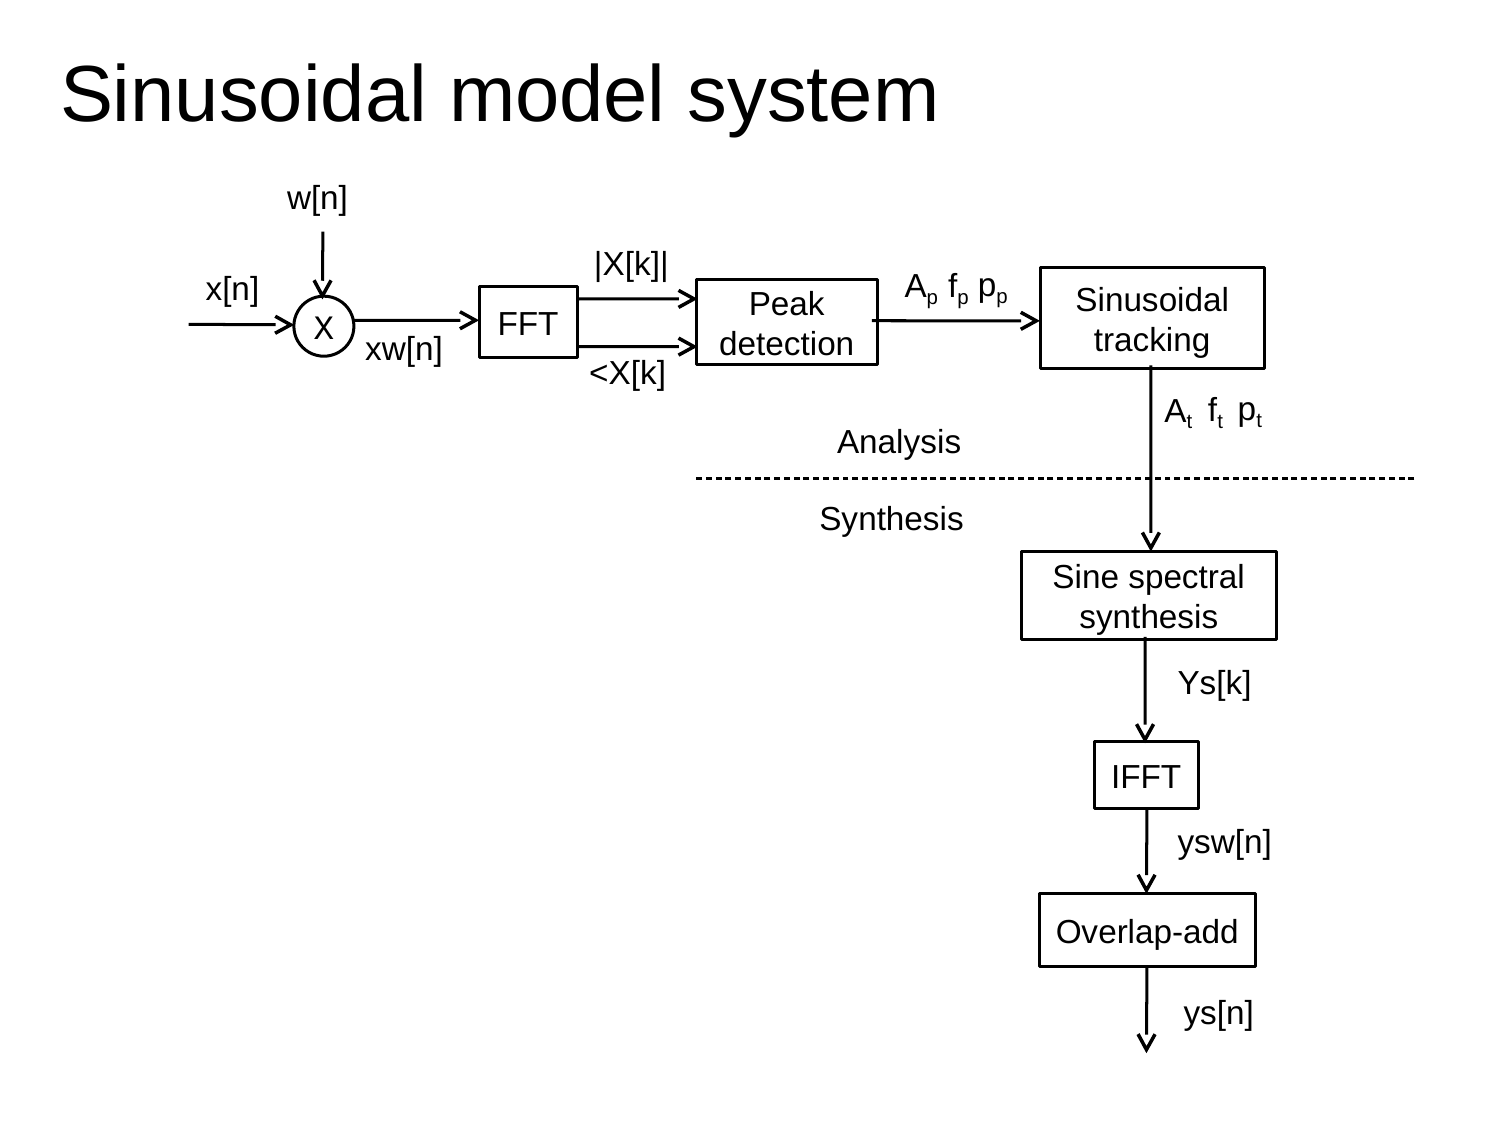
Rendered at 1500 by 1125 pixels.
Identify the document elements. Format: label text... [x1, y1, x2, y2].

text_box |X[k]| [579, 238, 684, 291]
text_box Peak detection [696, 279, 878, 365]
text_box IFFT [1094, 741, 1199, 809]
text_box ysw[n] [1162, 816, 1287, 869]
text_box pp [963, 259, 1023, 317]
text_box Ap [889, 260, 933, 317]
text_box Overlap-add [1039, 893, 1256, 967]
text_box Synthesis [804, 493, 979, 546]
text_box Analysis [822, 416, 977, 469]
text_box fp [933, 260, 963, 317]
title Sinusoidal model system [60, 0, 1410, 188]
text_box At [1149, 384, 1193, 441]
text_box x[n] [190, 262, 275, 316]
text_box xw[n] [350, 323, 458, 376]
text_box X [293, 296, 354, 357]
text_box w[n] [272, 172, 363, 225]
text_box Ys[k] [1162, 657, 1267, 710]
text_box pt [1223, 383, 1277, 441]
text_box Sine spectral synthesis [1021, 551, 1277, 640]
text_box Sinusoidal tracking [1040, 267, 1265, 369]
text_box ys[n] [1168, 987, 1269, 1040]
text_box FFT [479, 286, 578, 358]
text_box <X[k] [574, 346, 682, 400]
text_box ft [1193, 384, 1223, 441]
